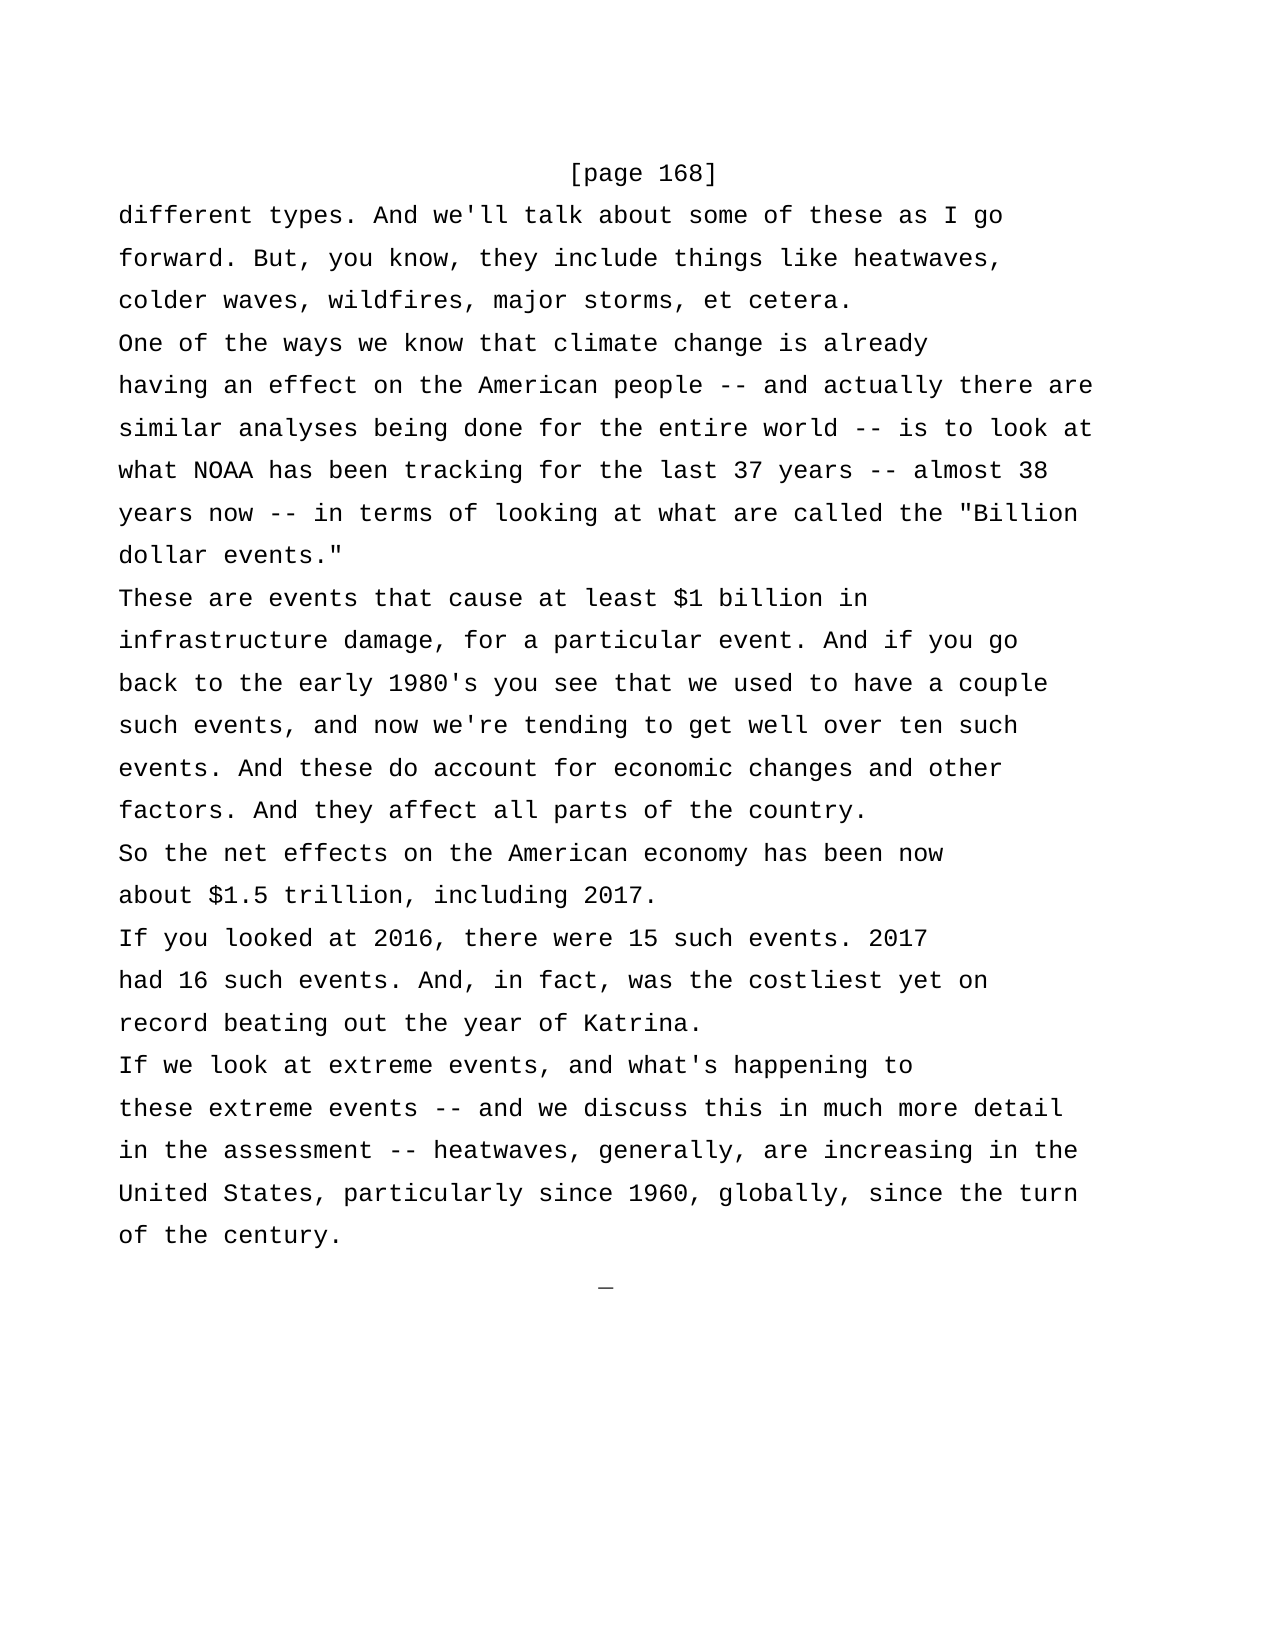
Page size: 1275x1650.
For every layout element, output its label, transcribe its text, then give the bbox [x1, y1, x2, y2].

text _ [118, 1266, 1157, 1294]
text factors. And they affect all parts of the country. [118, 798, 1157, 826]
text years now -- in terms of looking at what are called the "Billion [118, 501, 1157, 529]
text of the century. [118, 1223, 1157, 1251]
text events. And these do account for economic changes and other [118, 756, 1157, 784]
text had 16 such events. And, in fact, was the costliest yet on [118, 968, 1157, 996]
text United States, particularly since 1960, globally, since the turn [118, 1181, 1157, 1209]
text infrastructure damage, for a particular event. And if you go [118, 628, 1157, 656]
text forward. But, you know, they include things like heatwaves, [118, 246, 1157, 274]
text having an effect on the American people -- and actually there are [118, 373, 1157, 401]
text One of the ways we know that climate change is already [118, 331, 1157, 359]
text what NOAA has been tracking for the last 37 years -- almost 38 [118, 458, 1157, 486]
text back to the early 1980's you see that we used to have a couple [118, 671, 1157, 699]
text similar analyses being done for the entire world -- is to look at [118, 416, 1157, 444]
text about $1.5 trillion, including 2017. [118, 883, 1157, 911]
text So the net effects on the American economy has been now [118, 841, 1157, 869]
text [page 168] [118, 161, 1157, 189]
text If we look at extreme events, and what's happening to [118, 1053, 1157, 1081]
text different types. And we'll talk about some of these as I go [118, 203, 1157, 231]
text these extreme events -- and we discuss this in much more detail [118, 1096, 1157, 1124]
text such events, and now we're tending to get well over ten such [118, 713, 1157, 741]
text record beating out the year of Katrina. [118, 1011, 1157, 1039]
text dollar events." [118, 543, 1157, 571]
text colder waves, wildfires, major storms, et cetera. [118, 288, 1157, 316]
text These are events that cause at least $1 billion in [118, 586, 1157, 614]
text If you looked at 2016, there were 15 such events. 2017 [118, 926, 1157, 954]
text in the assessment -- heatwaves, generally, are increasing in the [118, 1138, 1157, 1166]
